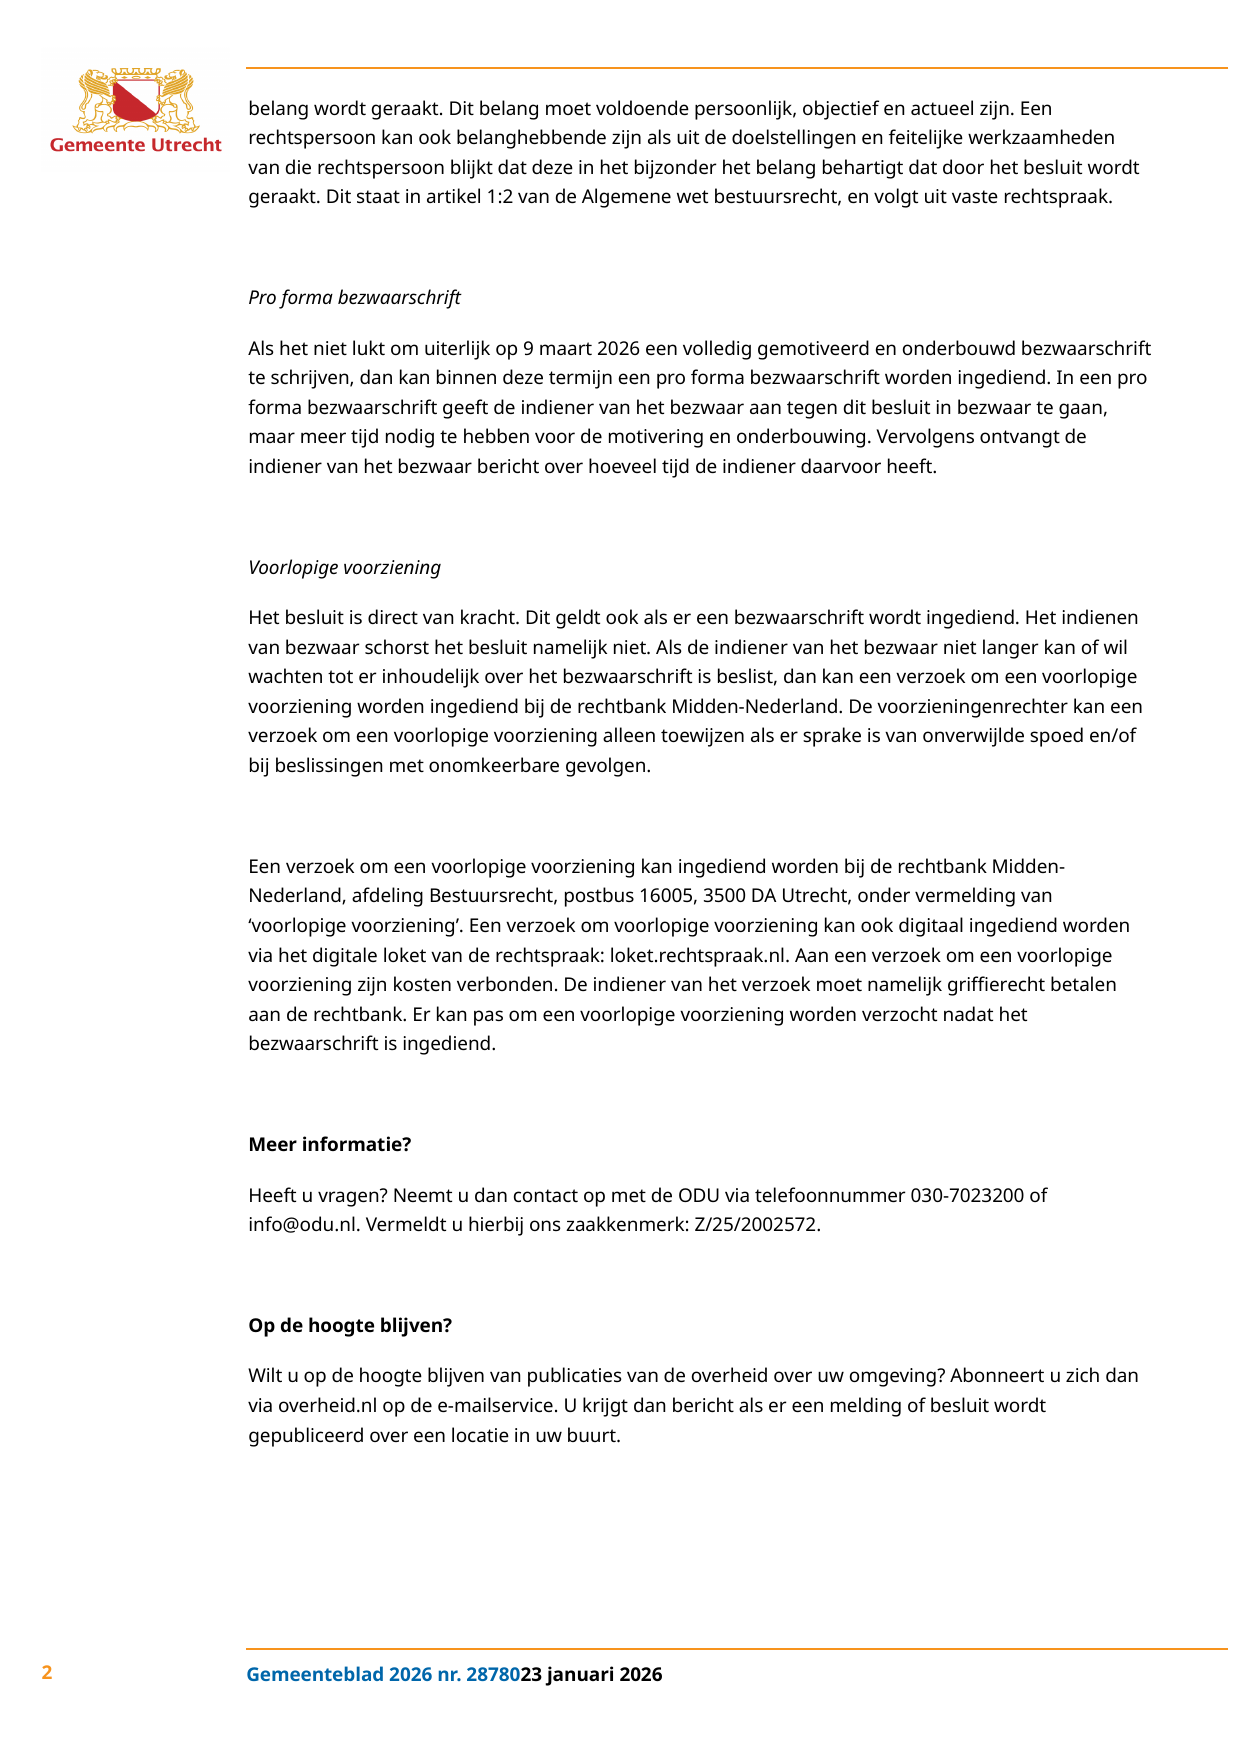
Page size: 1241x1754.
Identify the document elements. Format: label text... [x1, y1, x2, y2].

text Het besluit is direct van kracht. Dit geldt ook als er een bezwaarschrift wordt ingediend. Het indienen van bezwaar schorst het besluit namelijk niet. Als de indiener van het bezwaar niet langer kan of wil wachten tot er inhoudelijk over het bezwaarschrift is beslist, dan kan een verzoek om een voorlopige voorziening worden ingediend bij de rechtbank Midden-Nederland. De voorzieningenrechter kan een verzoek om een voorlopige voorziening alleen toewijzen als er sprake is van onverwijlde spoed en/of bij beslissingen met onomkeerbare gevolgen. [248, 604, 1152, 778]
text Een verzoek om een voorlopige voorziening kan ingediend worden bij de rechtbank Midden-Nederland, afdeling Bestuursrecht, postbus 16005, 3500 DA Utrecht, onder vermelding van ‘voorlopige voorziening’. Een verzoek om voorlopige voorziening kan ook digitaal ingediend worden via het digitale loket van de rechtspraak: loket.rechtspraak.nl. Aan een verzoek om een voorlopige voorziening zijn kosten verbonden. De indiener van het verzoek moet namelijk griffierecht betalen aan de rechtbank. Er kan pas om een voorlopige voorziening worden verzocht nadat het bezwaarschrift is ingediend. [248, 853, 1152, 1056]
text Voorlopige voorziening [248, 554, 1152, 580]
text Heeft u vragen? Neemt u dan contact op met de ODU via telefoonnummer 030-7023200 of info@odu.nl. Vermeldt u hierbij ons zaakkenmerk: Z/25/2002572. [248, 1182, 1152, 1237]
text Meer informatie? [248, 1131, 1152, 1157]
text Op de hoogte blijven? [248, 1312, 1152, 1338]
text Wilt u op de hoogte blijven van publicaties van de overheid over uw omgeving? Abonneert u zich dan via overheid.nl op de e-mailservice. U krijgt dan bericht als er een melding of besluit wordt gepubliceerd over een locatie in uw buurt. [248, 1363, 1152, 1448]
picture [41, 47, 231, 172]
text belang wordt geraakt. Dit belang moet voldoende persoonlijk, objectief en actueel zijn. Een rechtspersoon kan ook belanghebbende zijn als uit de doelstellingen en feitelijke werkzaamheden van die rechtspersoon blijkt dat deze in het bijzonder het belang behartigt dat door het besluit wordt geraakt. Dit staat in artikel 1:2 van de Algemene wet bestuursrecht, en volgt uit vaste rechtspraak. [248, 95, 1152, 209]
text Als het niet lukt om uiterlijk op 9 maart 2026 een volledig gemotiveerd en onderbouwd bezwaarschrift te schrijven, dan kan binnen deze termijn een pro forma bezwaarschrift worden ingediend. In een pro forma bezwaarschrift geeft de indiener van het bezwaar aan tegen dit besluit in bezwaar te gaan, maar meer tijd nodig te hebben voor de motivering en onderbouwing. Vervolgens ontvangt de indiener van het bezwaar bericht over hoeveel tijd de indiener daarvoor heeft. [248, 335, 1152, 479]
text Pro forma bezwaarschrift [248, 284, 1152, 310]
